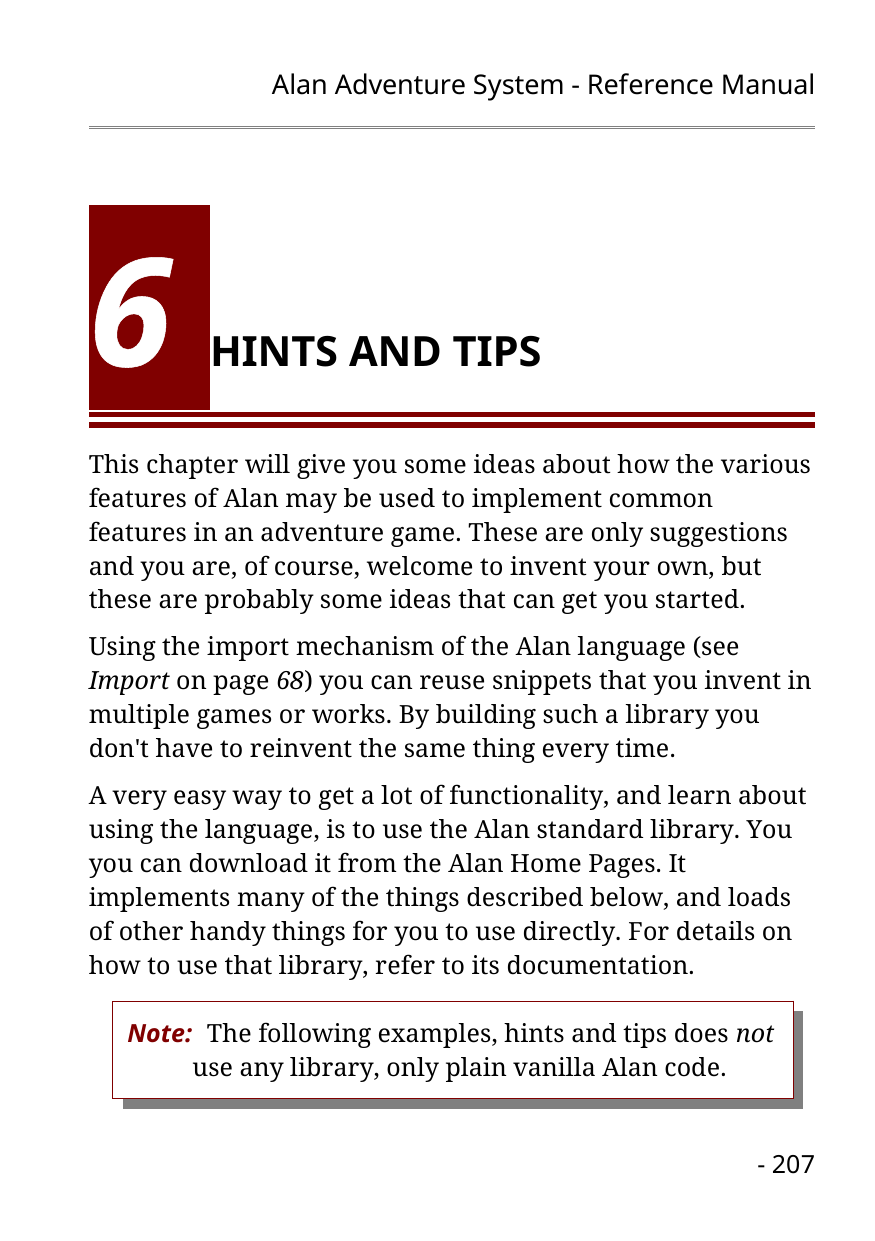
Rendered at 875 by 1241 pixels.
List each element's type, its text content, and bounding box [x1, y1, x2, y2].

subtitle Hints And Tips [88, 205, 815, 428]
list The following examples, hints and tips does not use any library, only plain vanilla Alan code. [113, 1002, 793, 1098]
text This chapter will give you some ideas about how the various features of Alan may be used to implement common features in an adventure game. These are only suggestions and you are, of course, welcome to invent your own, but these are probably some ideas that can get you started. [88, 447, 815, 616]
text A very easy way to get a lot of functionality, and learn about using the language, is to use the Alan standard library. You you can download it from the Alan Home Pages. It implements many of the things described below, and loads of other handy things for you to use directly. For details on how to use that library, refer to its documentation. [88, 778, 815, 982]
text Using the import mechanism of the Alan language (see Import on page 54) you can reuse snippets that you invent in multiple games or works. By building such a library you don't have to reinvent the same thing every time. [88, 629, 815, 765]
